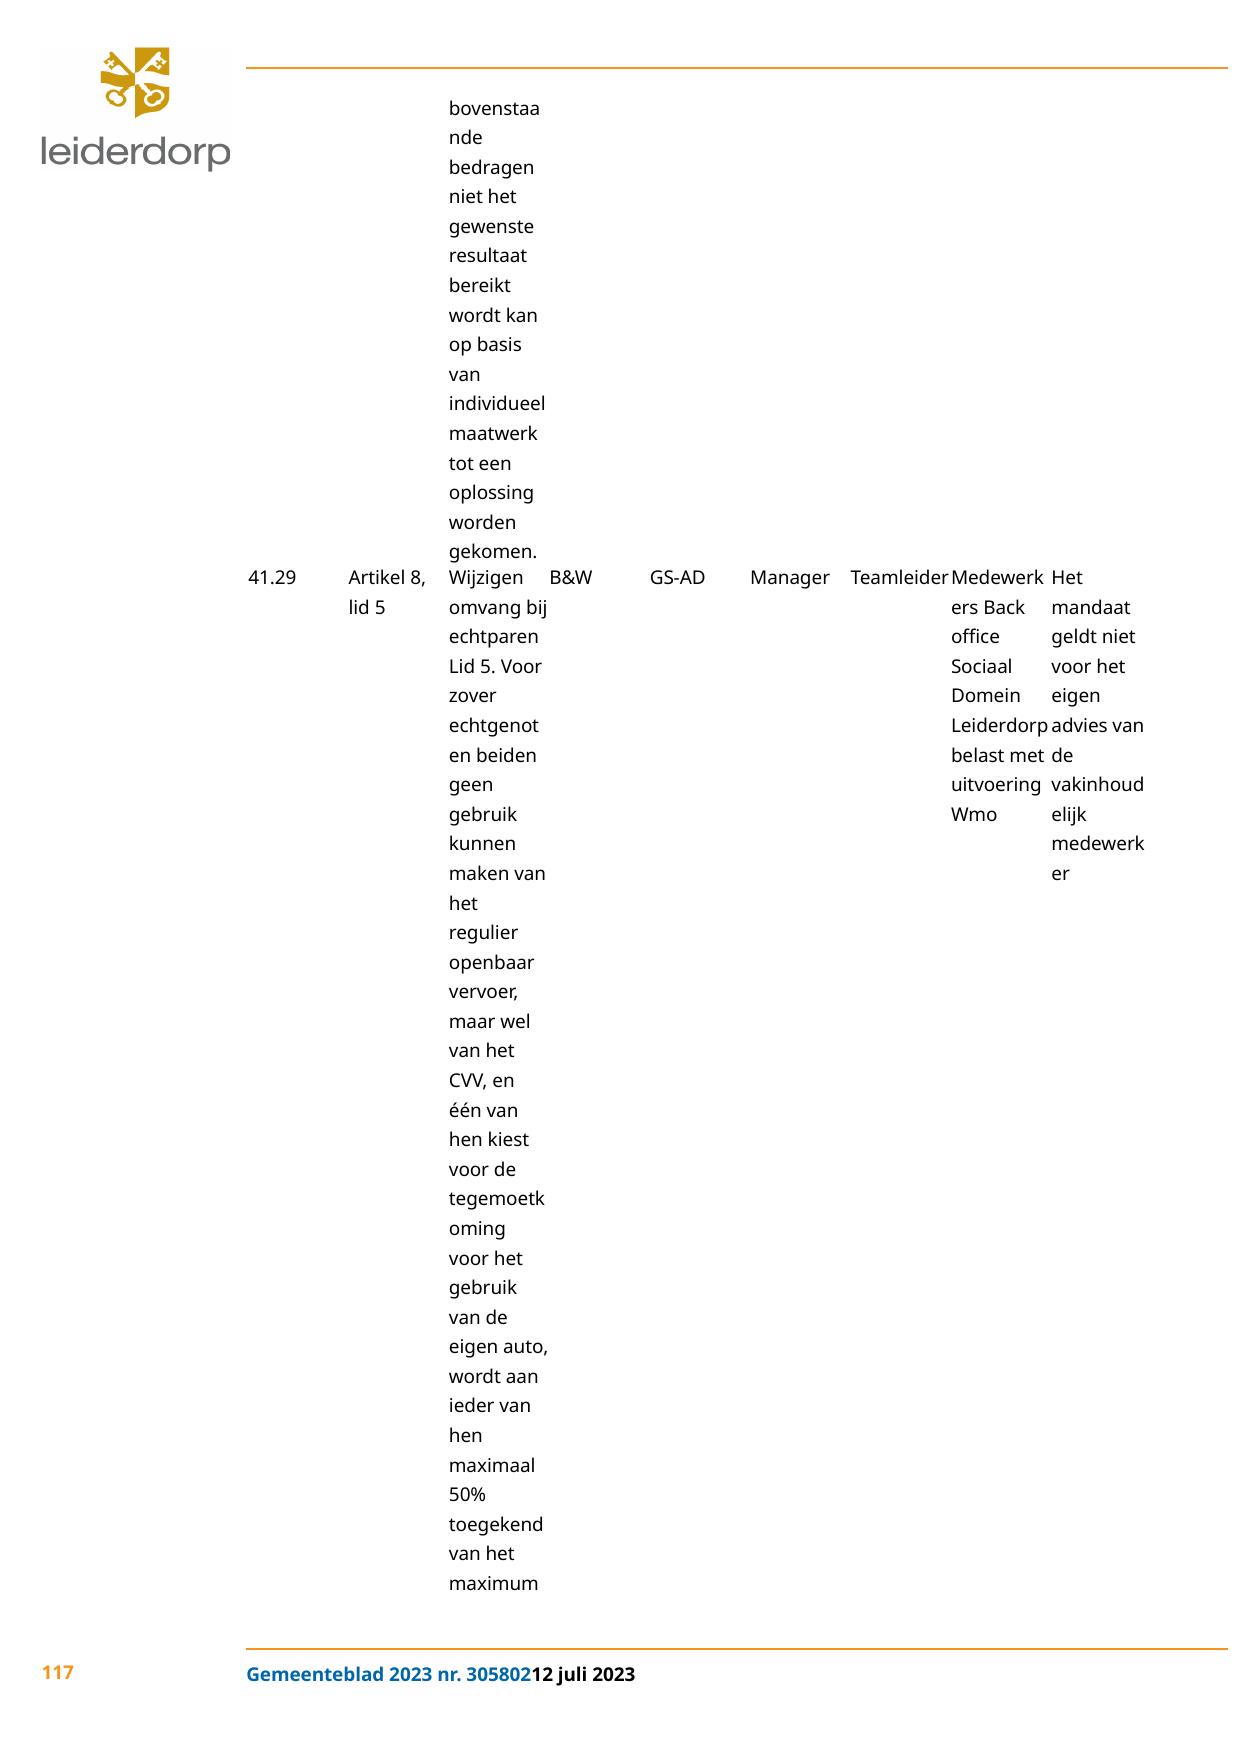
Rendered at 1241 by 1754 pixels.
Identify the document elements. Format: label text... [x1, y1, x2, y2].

table_cell Teamleider [850, 564, 951, 1596]
table_cell [248, 95, 348, 564]
table_cell [1051, 95, 1152, 564]
table_cell Manager [750, 564, 850, 1596]
table_cell Wijzigen omvang bij echtparen Lid 5. Voor zover echtgenoten beiden geen gebruik kunnen maken van het regulier openbaar vervoer, maar wel van het CVV, en één van hen kiest voor de tegemoetkoming voor het gebruik van de eigen auto, wordt aan ieder van hen maximaal 50% toegekend van het maximum [449, 564, 549, 1596]
table_cell [850, 95, 951, 564]
table_cell bovenstaande bedragen niet het gewenste resultaat bereikt wordt kan op basis van individueel maatwerk tot een oplossing worden gekomen. [449, 95, 549, 564]
table_cell [549, 95, 649, 564]
table_cell [951, 95, 1051, 564]
picture [41, 47, 231, 172]
table_cell Het mandaat geldt niet voor het eigen advies van de vakinhoudelijk medewerker [1051, 564, 1152, 1596]
table_cell [750, 95, 850, 564]
table_cell [348, 95, 449, 564]
table_cell [650, 95, 750, 564]
table_cell Artikel 8, lid 5 [348, 564, 449, 1596]
table_cell B&W [549, 564, 649, 1596]
table_cell Medewerkers Back office Sociaal Domein Leiderdorp belast met uitvoering Wmo [951, 564, 1051, 1596]
table_cell GS-AD [650, 564, 750, 1596]
table_cell 41.29 [248, 564, 348, 1596]
